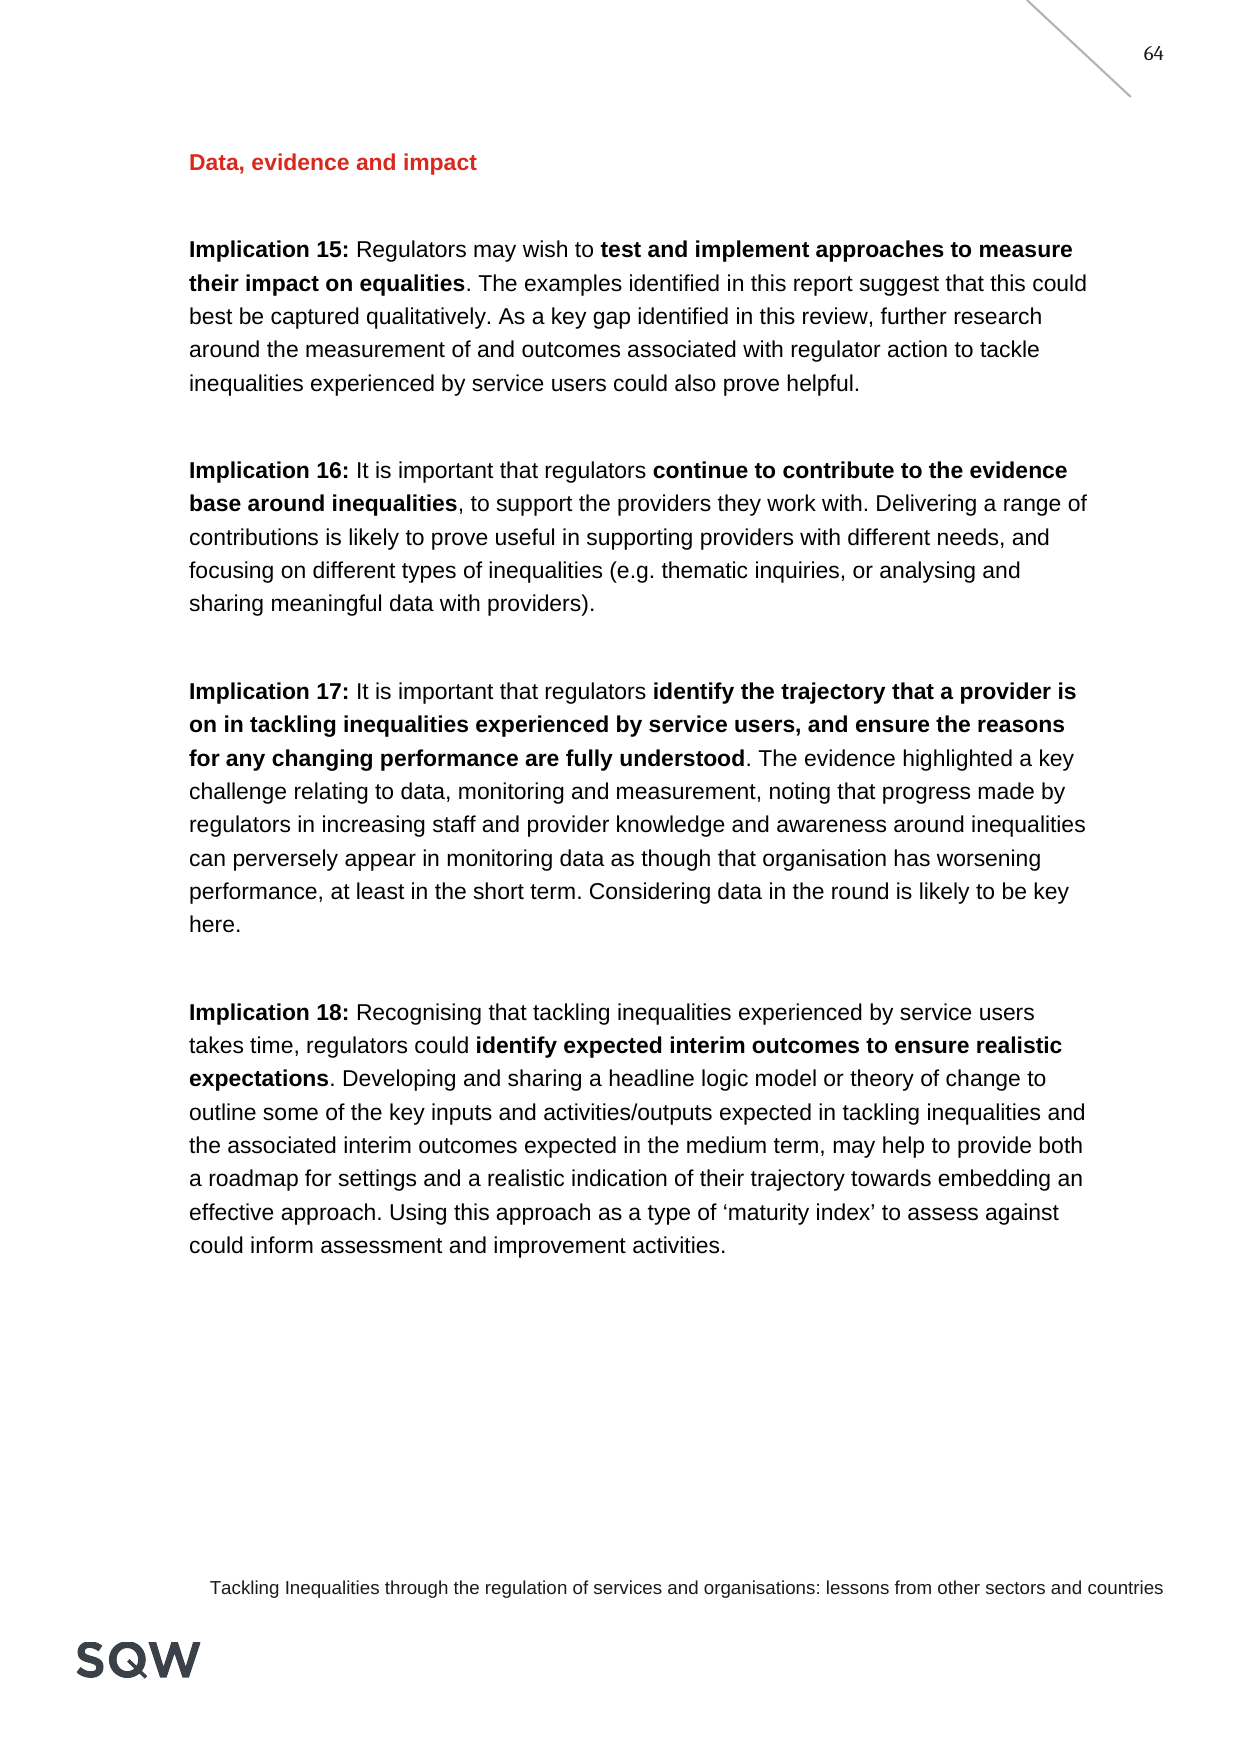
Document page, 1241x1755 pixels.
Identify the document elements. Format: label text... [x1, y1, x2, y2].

subtitle Data, evidence and impact [189, 142, 1093, 175]
text Implication 16: It is important that regulators continue to contribute to the evidence base around inequalities, to support the providers they work with. Delivering a range of contributions is likely to prove useful in supporting providers with different needs, and focusing on different types of inequalities (e.g. thematic inquiries, or analysing and sharing meaningful data with providers). [189, 450, 1093, 617]
text Implication 15: Regulators may wish to test and implement approaches to measure their impact on equalities. The examples identified in this report suggest that this could best be captured qualitatively. As a key gap identified in this review, further research around the measurement of and outcomes associated with regulator action to tackle inequalities experienced by service users could also prove helpful. [189, 229, 1093, 396]
text Implication 18: Recognising that tackling inequalities experienced by service users takes time, regulators could identify expected interim outcomes to ensure realistic expectations. Developing and sharing a headline logic model or theory of change to outline some of the key inputs and activities/outputs expected in tackling inequalities and the associated interim outcomes expected in the medium term, may help to provide both a roadmap for settings and a realistic indication of their trajectory towards embedding an effective approach. Using this approach as a type of ‘maturity index’ to assess against could inform assessment and improvement activities. [189, 992, 1093, 1258]
text Implication 17: It is important that regulators identify the trajectory that a provider is on in tackling inequalities experienced by service users, and ensure the reasons for any changing performance are fully understood. The evidence highlighted a key challenge relating to data, monitoring and measurement, noting that progress made by regulators in increasing staff and provider knowledge and awareness around inequalities can perversely appear in monitoring data as though that organisation has worsening performance, at least in the short term. Considering data in the round is likely to be key here. [189, 671, 1093, 938]
